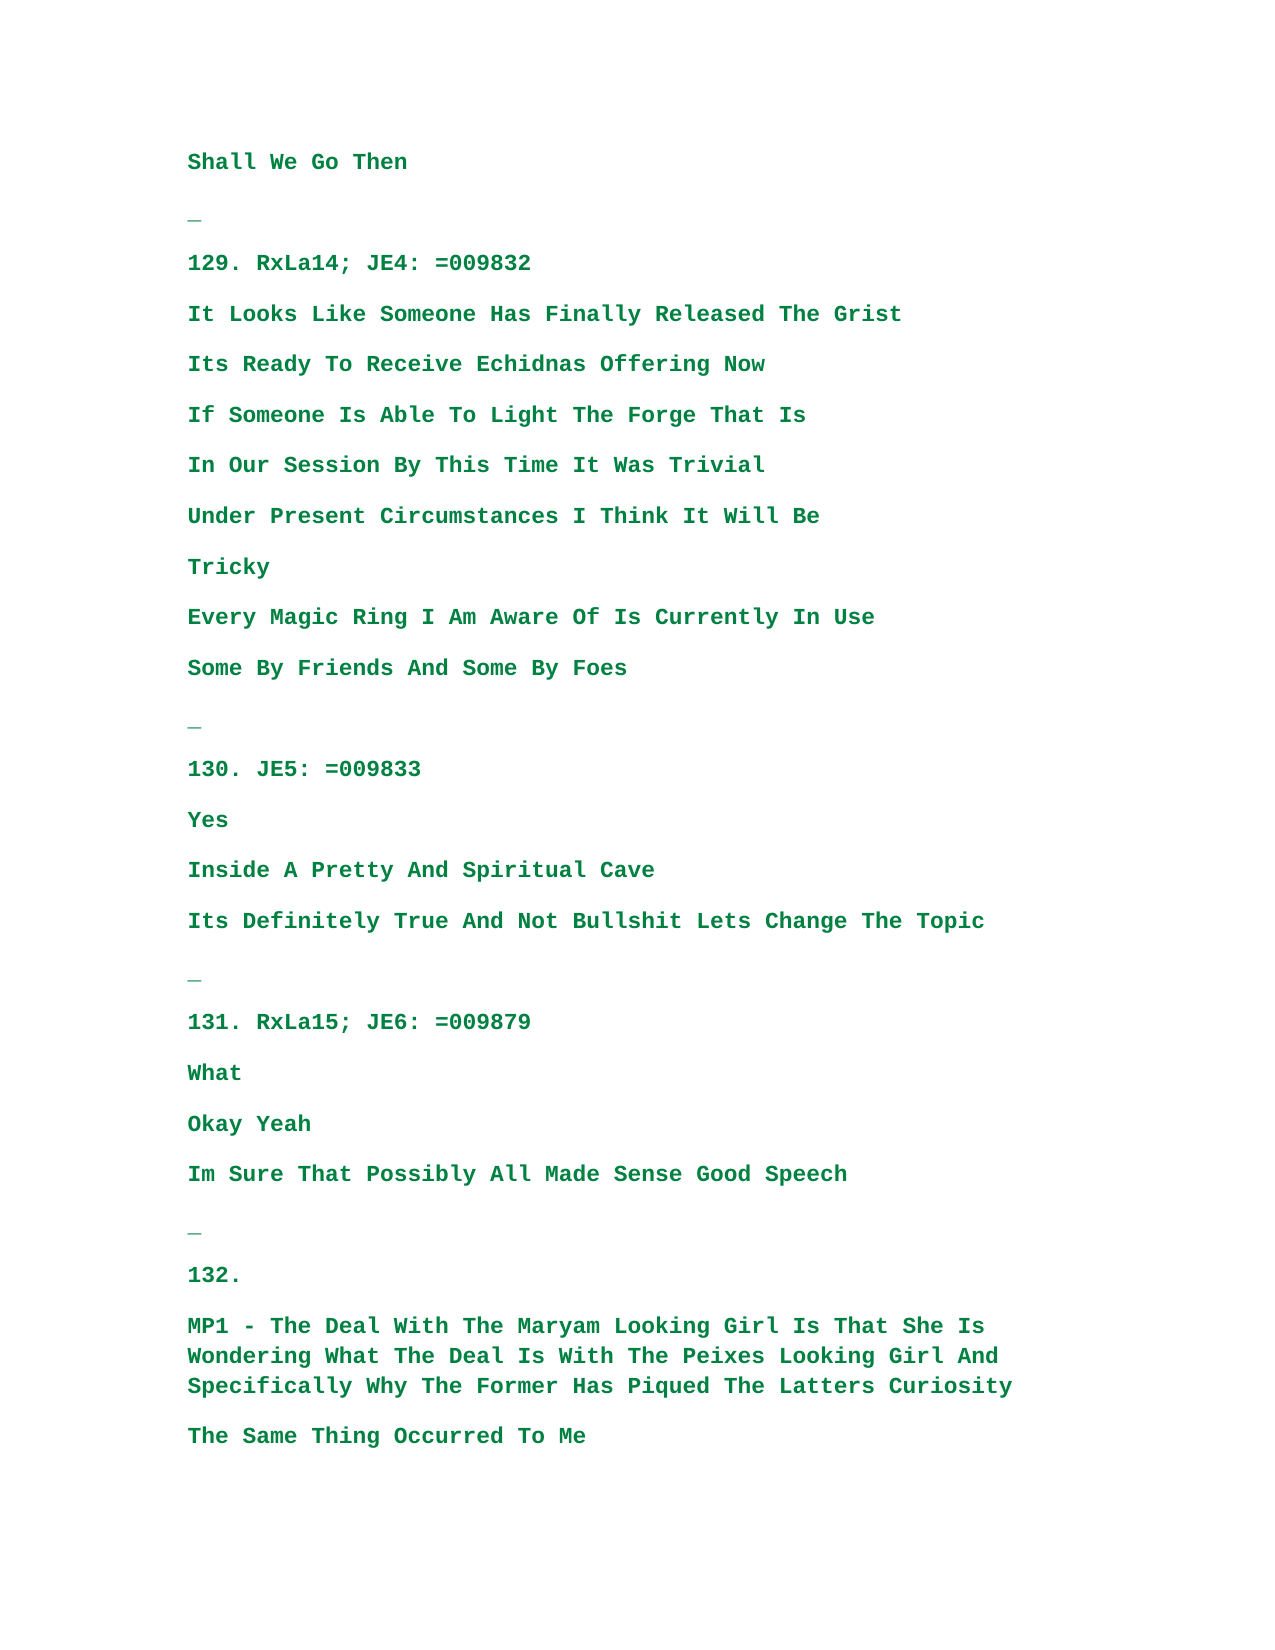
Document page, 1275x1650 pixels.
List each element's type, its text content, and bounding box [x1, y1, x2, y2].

text 129. RxLa14; JE4: =009832 [187, 251, 1087, 277]
text _ [187, 1213, 1087, 1239]
text _ [187, 707, 1087, 733]
text Its Ready To Receive Echidnas Offering Now [187, 352, 1087, 378]
text Inside A Pretty And Spiritual Cave [187, 859, 1087, 885]
text What [187, 1061, 1087, 1087]
text If Someone Is Able To Light The Forge That Is [187, 403, 1087, 429]
text Yes [187, 808, 1087, 834]
text Shall We Go Then [187, 150, 1087, 176]
text It Looks Like Someone Has Finally Released The Grist [187, 302, 1087, 328]
text 131. RxLa15; JE6: =009879 [187, 1011, 1087, 1037]
text Tricky [187, 555, 1087, 581]
text Its Definitely True And Not Bullshit Lets Change The Topic [187, 909, 1087, 935]
text In Our Session By This Time It Was Trivial [187, 454, 1087, 480]
text Okay Yeah [187, 1112, 1087, 1138]
text MP1 - The Deal With The Maryam Looking Girl Is That She Is Wondering What The Deal Is With The Peixes Looking Girl And Specifically Why The Former Has Piqued The Latters Curiosity [187, 1314, 1087, 1400]
text 130. JE5: =009833 [187, 757, 1087, 783]
text Im Sure That Possibly All Made Sense Good Speech [187, 1162, 1087, 1188]
text _ [187, 960, 1087, 986]
text Some By Friends And Some By Foes [187, 656, 1087, 682]
text _ [187, 201, 1087, 227]
text The Same Thing Occurred To Me [187, 1424, 1087, 1451]
text Under Present Circumstances I Think It Will Be [187, 504, 1087, 530]
text Every Magic Ring I Am Aware Of Is Currently In Use [187, 606, 1087, 632]
text 132. [187, 1264, 1087, 1290]
